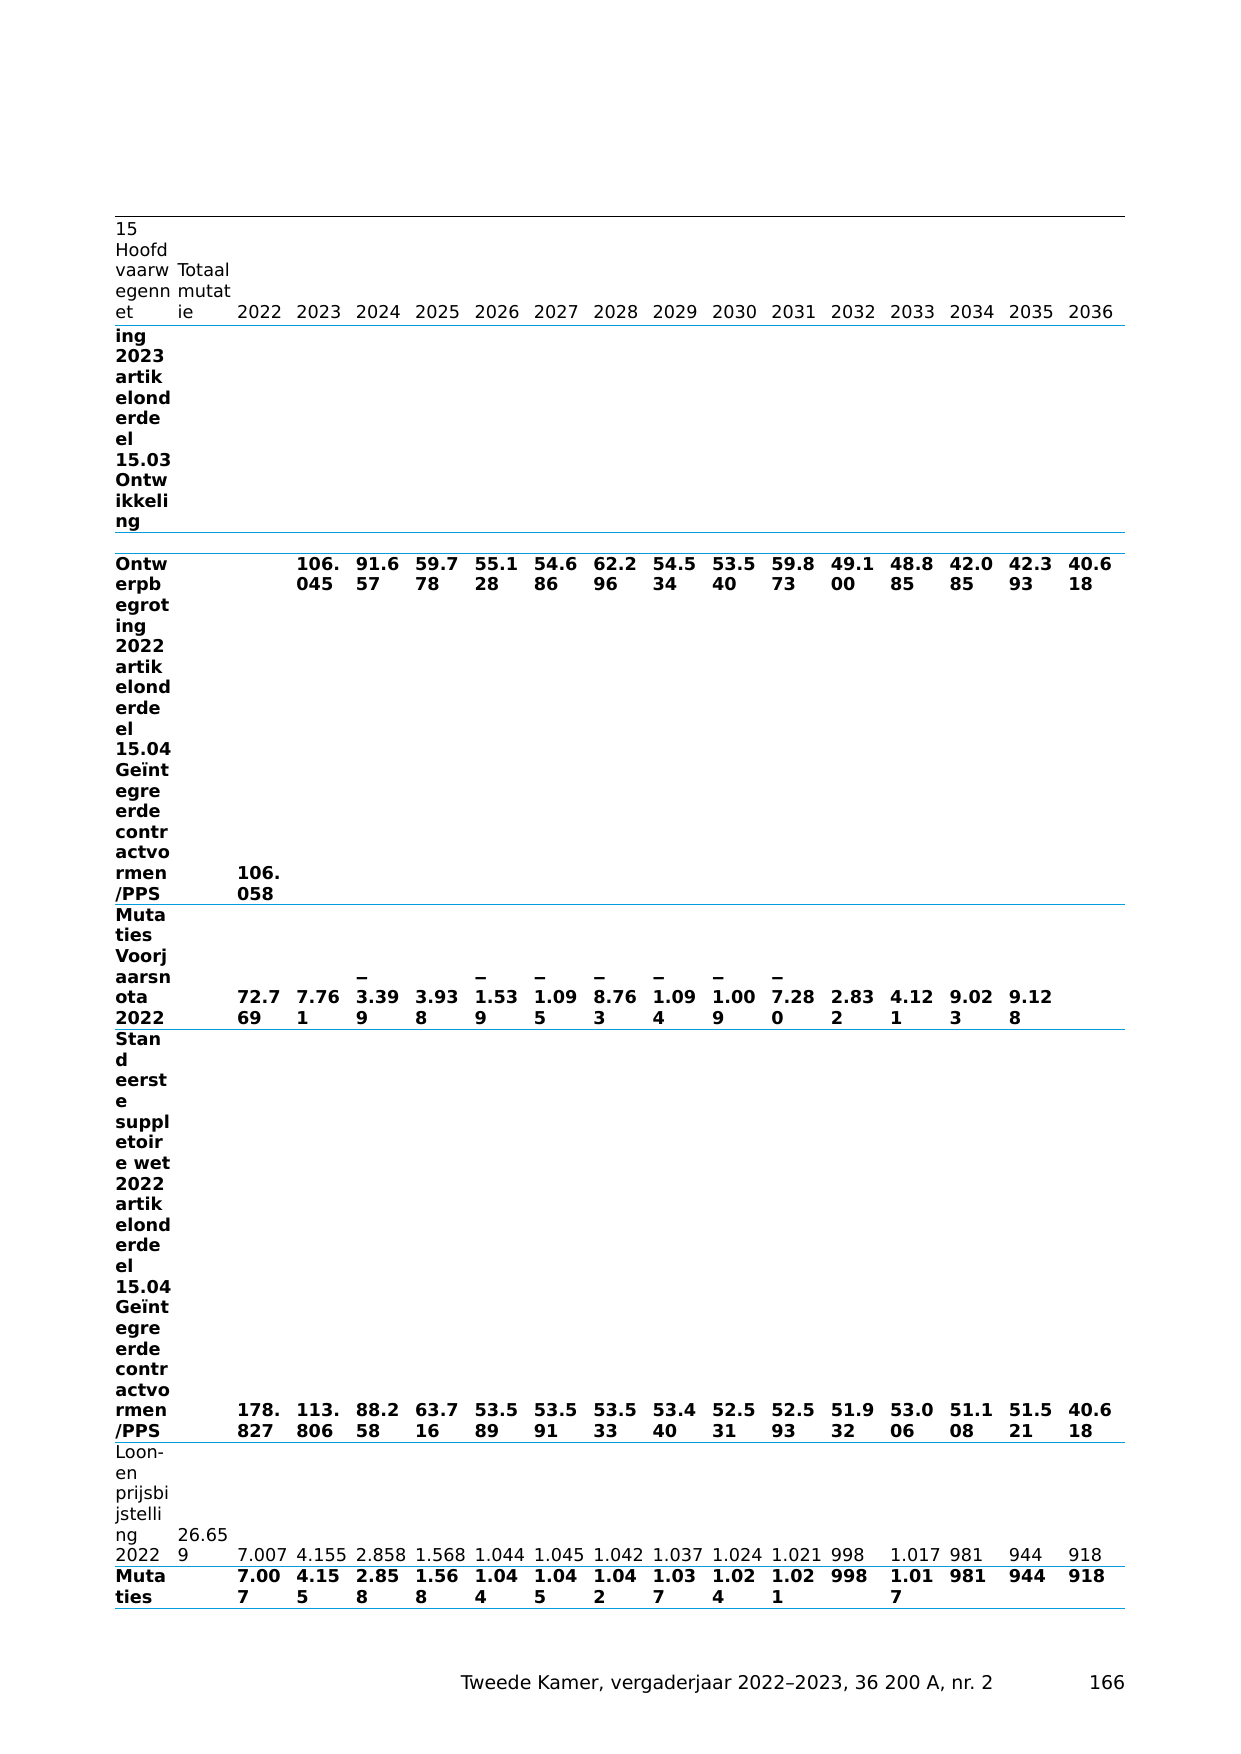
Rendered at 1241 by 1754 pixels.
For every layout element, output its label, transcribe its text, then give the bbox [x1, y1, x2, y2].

table_cell ‒ 3.399 [353, 905, 412, 1028]
table_cell [768, 533, 828, 553]
table_cell [353, 533, 412, 553]
table_cell 1.024 [709, 1443, 768, 1566]
table_cell 52.531 [709, 1030, 768, 1442]
table_cell [412, 533, 471, 553]
table_cell Stand eerste suppletoire wet 2022 artikelonderdeel 15.04 Geïntegreerde contractvormen/PPS [115, 1030, 174, 1442]
table_cell 40.618 [1065, 1030, 1125, 1442]
table_cell [175, 905, 234, 1028]
table_cell 26.659 [175, 1443, 234, 1566]
table_cell [946, 326, 1006, 532]
table_cell 54.534 [650, 554, 709, 904]
table_cell [115, 533, 174, 553]
table_cell 106.045 [293, 554, 353, 904]
table_cell 59.873 [768, 554, 828, 904]
table_cell 2026 [471, 217, 531, 325]
table_cell 72.769 [234, 905, 293, 1028]
table_cell 40.618 [1065, 554, 1125, 904]
table_cell [1065, 326, 1125, 532]
table_cell [175, 326, 234, 532]
table_cell 3.938 [412, 905, 471, 1028]
table_cell 49.100 [828, 554, 887, 904]
table_cell 7.761 [293, 905, 353, 1028]
table_cell 4.121 [887, 905, 946, 1028]
table_cell 53.533 [590, 1030, 649, 1442]
table_cell Totaal mutatie [175, 217, 234, 325]
table_cell [1006, 326, 1065, 532]
table_cell 2030 [709, 217, 768, 325]
table_cell Ontwerpbegroting 2022 artikelonderdeel 15.04 Geïntegreerde contractvormen/PPS [115, 554, 174, 904]
table_cell 51.932 [828, 1030, 887, 1442]
table_cell [709, 326, 768, 532]
table_cell [768, 326, 828, 532]
table_cell 1.017 [887, 1443, 946, 1566]
table_cell 2031 [768, 217, 828, 325]
table_cell 1.042 [590, 1567, 649, 1608]
table_cell [234, 326, 293, 532]
table_cell 1.017 [887, 1567, 946, 1608]
table_cell [650, 326, 709, 532]
table_cell [1065, 533, 1125, 553]
table_cell [353, 326, 412, 532]
table_cell [471, 326, 531, 532]
table_cell 1.044 [471, 1443, 531, 1566]
table_cell 1.568 [412, 1567, 471, 1608]
table_cell 53.591 [531, 1030, 590, 1442]
table_cell 53.006 [887, 1030, 946, 1442]
table_cell 106.058 [234, 554, 293, 904]
table_cell 88.258 [353, 1030, 412, 1442]
table_cell 2036 [1065, 217, 1125, 325]
table_cell 2025 [412, 217, 471, 325]
table_cell 15 Hoofdvaarwegennet [115, 217, 174, 325]
table_cell 998 [828, 1567, 887, 1608]
table_cell [293, 326, 353, 532]
table_cell 55.128 [471, 554, 531, 904]
table_cell 2033 [887, 217, 946, 325]
table_cell 1.042 [590, 1443, 649, 1566]
table_cell 62.296 [590, 554, 649, 904]
table_cell 52.593 [768, 1030, 828, 1442]
table_cell [531, 533, 590, 553]
table_cell 1.037 [650, 1443, 709, 1566]
table_cell 54.686 [531, 554, 590, 904]
table_cell 2024 [353, 217, 412, 325]
table_cell 944 [1006, 1567, 1065, 1608]
table_cell [946, 533, 1006, 553]
table_cell 7.007 [234, 1567, 293, 1608]
table_cell [471, 533, 531, 553]
table_cell 59.778 [412, 554, 471, 904]
table_cell 113.806 [293, 1030, 353, 1442]
table_cell ing 2023 artikelonderdeel 15.03 Ontwikkeling [115, 326, 174, 532]
table_cell 42.393 [1006, 554, 1065, 904]
table_cell [412, 326, 471, 532]
table_cell 2023 [293, 217, 353, 325]
table_cell 918 [1065, 1567, 1125, 1608]
table_cell [887, 533, 946, 553]
table_cell ‒ 1.009 [709, 905, 768, 1028]
table_cell [175, 1567, 234, 1608]
table_cell 2032 [828, 217, 887, 325]
table_cell ‒ 1.095 [531, 905, 590, 1028]
table_cell [1006, 533, 1065, 553]
table_cell 48.885 [887, 554, 946, 904]
table_cell 981 [946, 1567, 1006, 1608]
table_cell 2.858 [353, 1443, 412, 1566]
table_cell ‒ 8.763 [590, 905, 649, 1028]
table_cell 2029 [650, 217, 709, 325]
table_cell ‒ 1.539 [471, 905, 531, 1028]
table_cell [1065, 905, 1125, 1028]
table_cell 1.037 [650, 1567, 709, 1608]
table_cell 1.021 [768, 1567, 828, 1608]
table_cell 2028 [590, 217, 649, 325]
table_cell 944 [1006, 1443, 1065, 1566]
table_cell Loon- en prijsbijstelling 2022 [115, 1443, 174, 1566]
table_cell 91.657 [353, 554, 412, 904]
table_cell [175, 1030, 234, 1442]
table_cell 53.540 [709, 554, 768, 904]
table_cell 178.827 [234, 1030, 293, 1442]
table_cell 1.044 [471, 1567, 531, 1608]
table_cell 918 [1065, 1443, 1125, 1566]
table_cell 981 [946, 1443, 1006, 1566]
table_cell 2.832 [828, 905, 887, 1028]
table_cell 7.007 [234, 1443, 293, 1566]
table_cell [709, 533, 768, 553]
table_cell 4.155 [293, 1443, 353, 1566]
table_cell 2.858 [353, 1567, 412, 1608]
table_cell [590, 326, 649, 532]
table_cell 53.589 [471, 1030, 531, 1442]
table_header Tabel 71 Artikel 15 Hoofdvaarwegennet (bedragen x € 1.000) [115, 191, 1125, 216]
table_cell 42.085 [946, 554, 1006, 904]
table_cell 2034 [946, 217, 1006, 325]
table_cell 1.568 [412, 1443, 471, 1566]
table_cell 51.108 [946, 1030, 1006, 1442]
table_cell 2022 [234, 217, 293, 325]
table_cell 53.440 [650, 1030, 709, 1442]
table_cell 51.521 [1006, 1030, 1065, 1442]
table_cell 2027 [531, 217, 590, 325]
table_cell Mutaties Voorjaarsnota 2022 [115, 905, 174, 1028]
table_cell 9.023 [946, 905, 1006, 1028]
table_cell ‒ 1.094 [650, 905, 709, 1028]
table_cell 2035 [1006, 217, 1065, 325]
table_cell [175, 533, 234, 553]
table_cell 1.024 [709, 1567, 768, 1608]
table_cell 998 [828, 1443, 887, 1566]
table_cell Mutaties [115, 1567, 174, 1608]
table_cell 63.716 [412, 1030, 471, 1442]
table_cell 9.128 [1006, 905, 1065, 1028]
table_cell ‒ 7.280 [768, 905, 828, 1028]
table_cell 4.155 [293, 1567, 353, 1608]
table_cell [234, 533, 293, 553]
table_cell [828, 533, 887, 553]
table_cell 1.045 [531, 1443, 590, 1566]
table_cell 1.021 [768, 1443, 828, 1566]
table_cell [175, 554, 234, 904]
table_cell [293, 533, 353, 553]
table_cell 1.045 [531, 1567, 590, 1608]
table_cell [887, 326, 946, 532]
table_cell [590, 533, 649, 553]
table_cell [531, 326, 590, 532]
table_cell [828, 326, 887, 532]
table_cell [650, 533, 709, 553]
